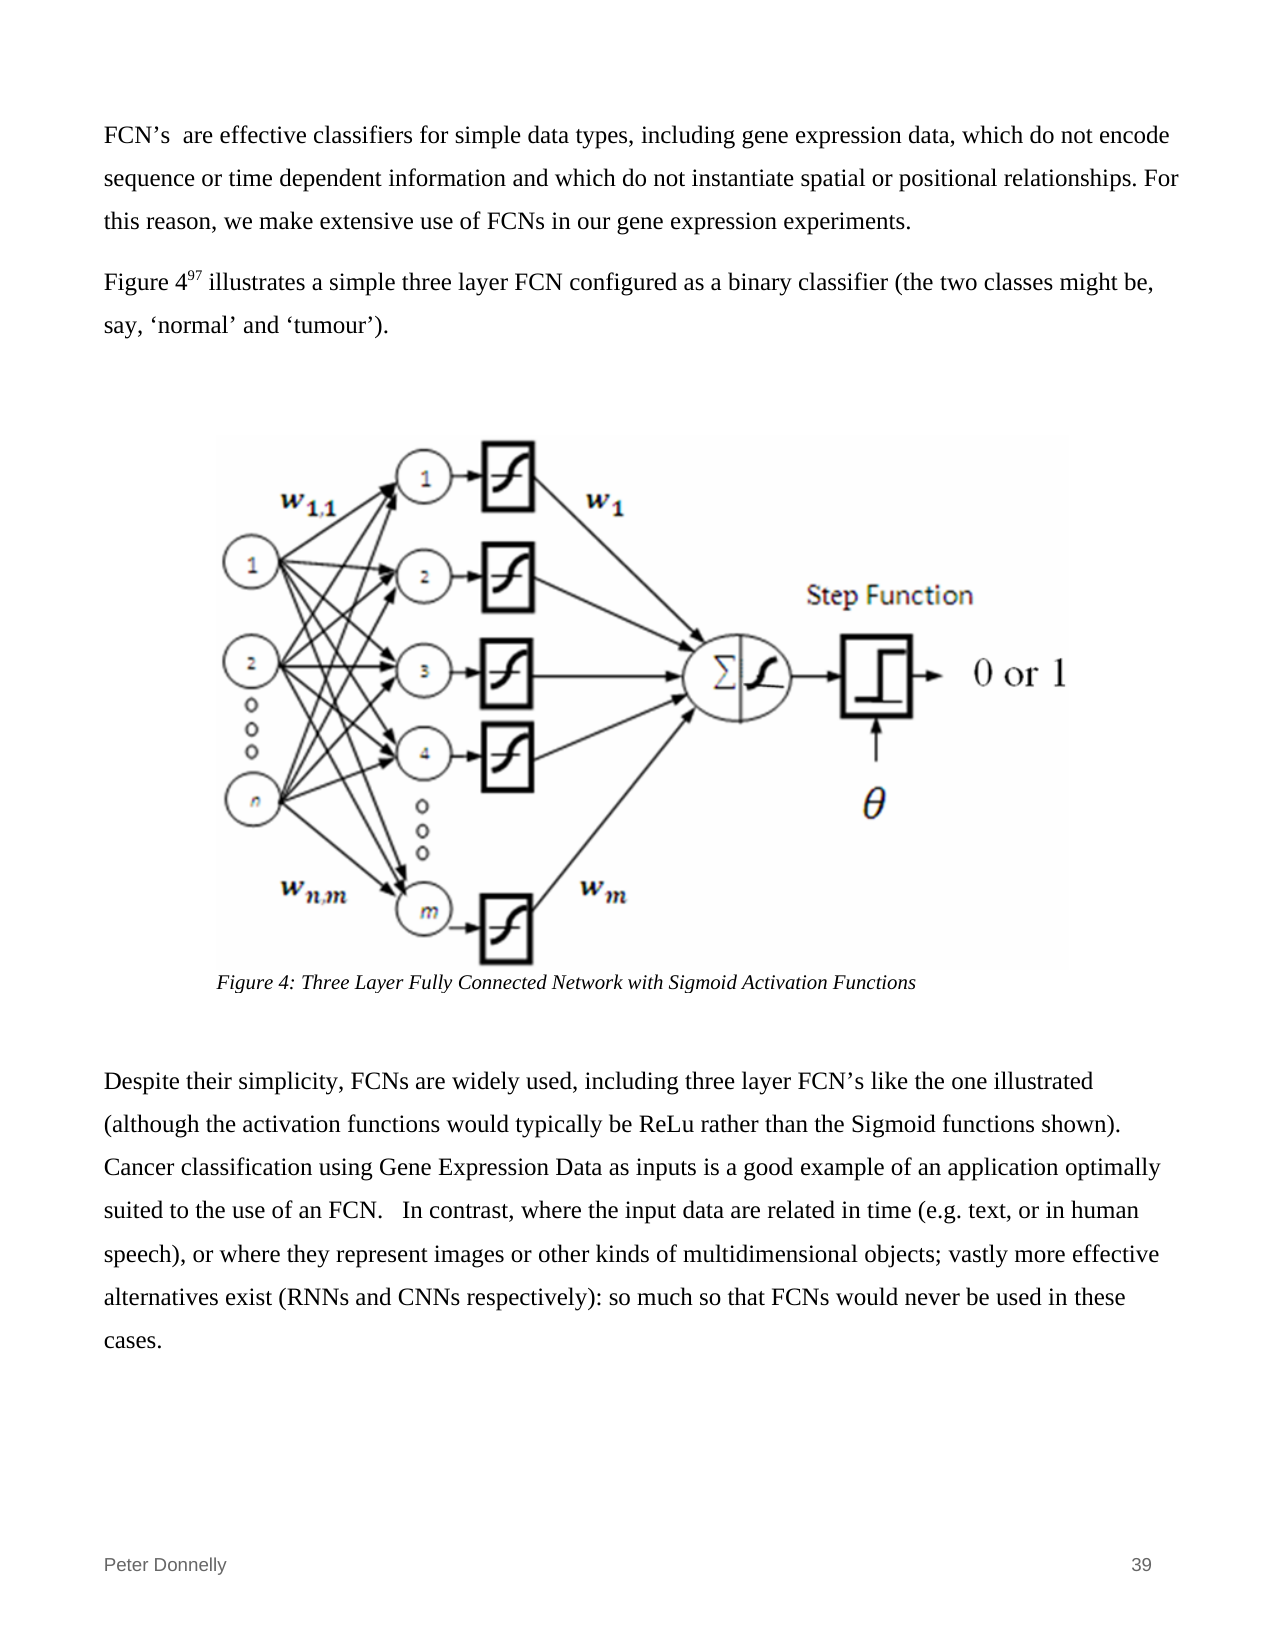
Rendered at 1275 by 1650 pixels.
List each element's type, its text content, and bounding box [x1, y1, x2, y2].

text FCN’s are effective classifiers for simple data types, including gene expression data, which do not encode sequence or time dependent information and which do not instantiate spatial or positional relationships. For this reason, we make extensive use of FCNs in our gene expression experiments. [103, 120, 1181, 235]
picture [216, 434, 1069, 970]
text Figure 4: Three Layer Fully Connected Network with Sigmoid Activation Functions [216, 970, 1068, 992]
text Despite their simplicity, FCNs are widely used, including three layer FCN’s like the one illustrated (although the activation functions would typically be ReLu rather than the Sigmoid functions shown). Cancer classification using Gene Expression Data as inputs is a good example of an application optimally suited to the use of an FCN. In contrast, where the input data are related in time (e.g. text, or in human speech), or where they represent images or other kinds of multidimensional objects; vastly more effective alternatives exist (RNNs and CNNs respectively): so much so that FCNs would never be used in these cases. [103, 371, 1181, 1354]
text Figure 4 illustrates a simple three layer FCN configured as a binary classifier (the two classes might be, say, ‘normal’ and ‘tumour’). [103, 267, 1181, 339]
